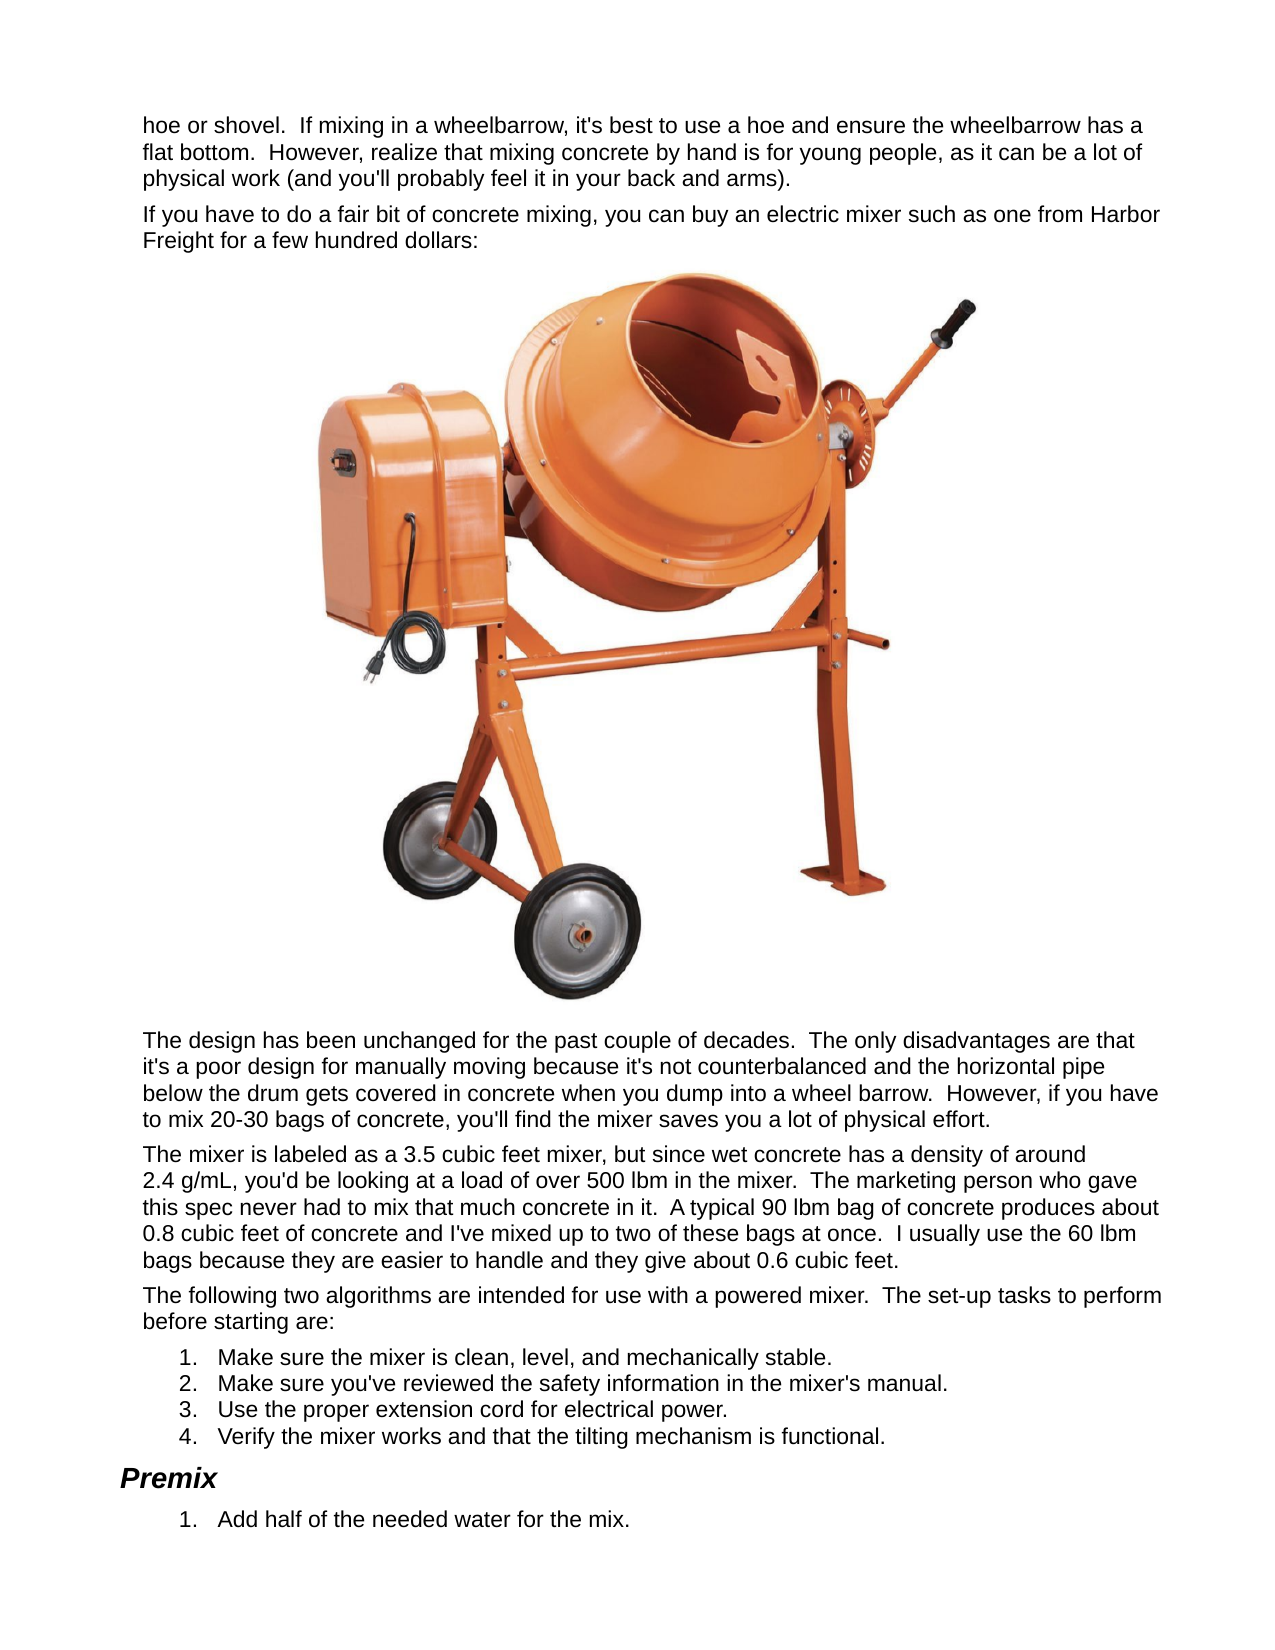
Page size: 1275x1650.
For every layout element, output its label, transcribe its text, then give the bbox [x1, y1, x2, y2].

text The design has been unchanged for the past couple of decades. The only disadvantages are that it's a poor design for manually moving because it's not counterbalanced and the horizontal pipe below the drum gets covered in concrete when you dump into a wheel barrow. However, if you have to mix 20-30 bags of concrete, you'll find the mixer saves you a lot of physical effort. [142, 262, 1162, 1132]
list Make sure you've reviewed the safety information in the mixer's manual. [172, 1370, 1162, 1396]
text The following two algorithms are intended for use with a powered mixer. The set-up tasks to perform before starting are: [142, 1282, 1162, 1334]
list Use the proper extension cord for electrical power. [172, 1396, 1162, 1423]
subtitle Premix [120, 1461, 1162, 1494]
text hoe or shovel. If mixing in a wheelbarrow, it's best to use a hoe and ensure the wheelbarrow has a flat bottom. However, realize that mixing concrete by hand is for young people, as it can be a lot of physical work (and you'll probably feel it in your back and arms). [142, 112, 1162, 192]
picture [281, 262, 994, 1018]
text If you have to do a fair bit of concrete mixing, you can buy an electric mixer such as one from Harbor Freight for a few hundred dollars: [142, 201, 1162, 253]
list Verify the mixer works and that the tilting mechanism is functional. [172, 1423, 1162, 1449]
list Add half of the needed water for the mix. [172, 1506, 1162, 1533]
text The mixer is labeled as a 3.5 cubic feet mixer, but since wet concrete has a density of around 2.4 g/mL, you'd be looking at a load of over 500 lbm in the mixer. The marketing person who gave this spec never had to mix that much concrete in it. A typical 90 lbm bag of concrete produces about 0.8 cubic feet of concrete and I've mixed up to two of these bags at once. I usually use the 60 lbm bags because they are easier to handle and they give about 0.6 cubic feet. [142, 1141, 1162, 1273]
list Make sure the mixer is clean, level, and mechanically stable. [172, 1343, 1162, 1370]
